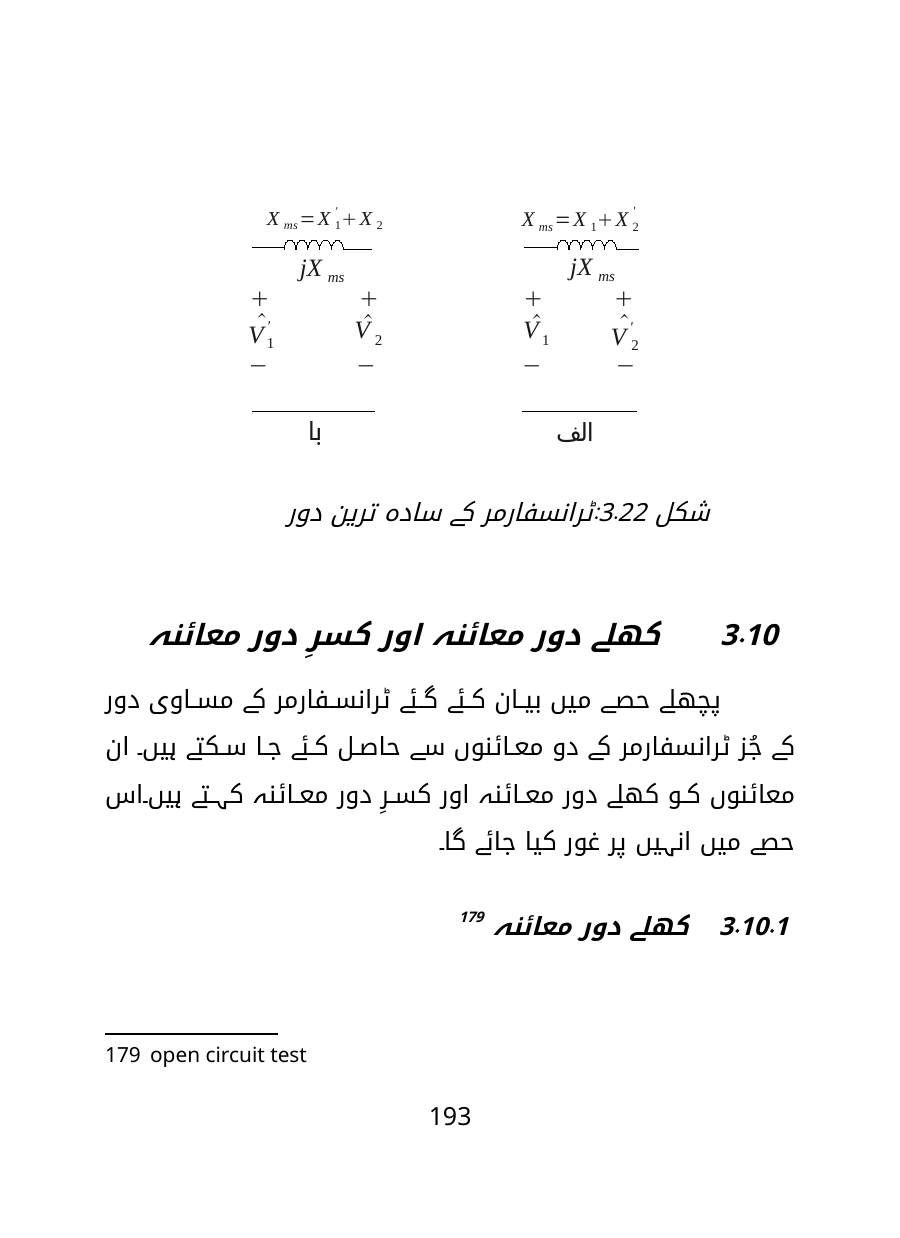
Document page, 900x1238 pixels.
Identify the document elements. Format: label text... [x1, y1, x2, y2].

text پچھلے حصے میں بیان کئے گئے ٹرانسفارمر کے مساوی دور کے جُز ٹرانسفارمر کے دو معائنوں سے حاصل کئے جا سکتے ہیں۔ ان معائنوں کو کھلے دور معائنہ اور کسرِ دور معائنہ کہتے ہیں۔اس حصے میں انہیں پر غور کیا جائے گا۔ [105, 676, 795, 866]
text شکل 3.22:ٹرانسفارمر کے سادہ ترین دور [191, 181, 709, 537]
subtitle کھلے دور معائنہ [105, 903, 718, 951]
subtitle کھلے دور معائنہ اور کسرِ دور معائنہ [105, 608, 720, 664]
list open circuit test [105, 1040, 795, 1068]
